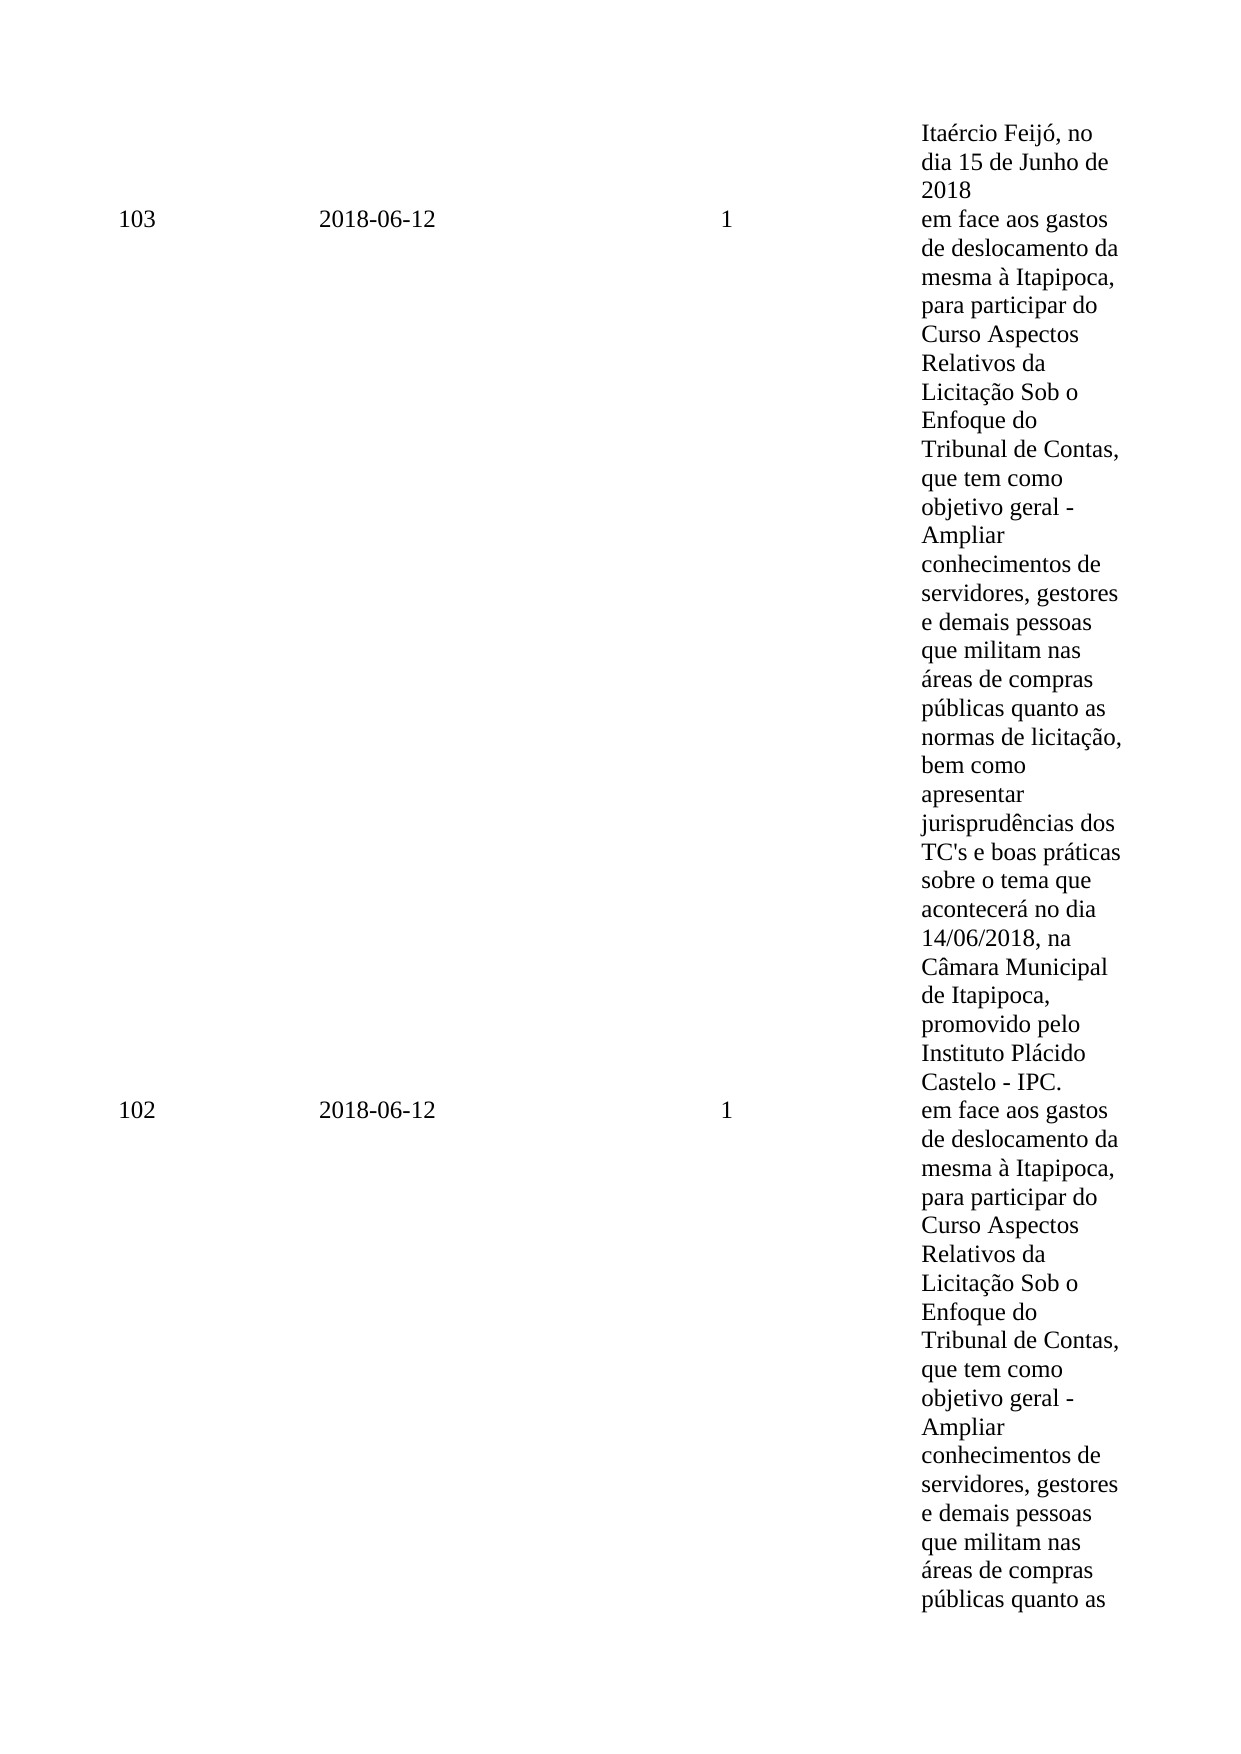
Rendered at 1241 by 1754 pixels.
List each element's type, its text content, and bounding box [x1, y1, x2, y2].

table_cell 2018-06-12 [319, 1096, 519, 1613]
table_cell [720, 118, 921, 204]
table_cell 103 [118, 204, 319, 1096]
table_cell 102 [118, 1096, 319, 1613]
table_cell [319, 118, 519, 204]
table_cell 1 [720, 1096, 921, 1613]
table_cell 1 [720, 204, 921, 1096]
table_cell 2018-06-12 [319, 204, 519, 1096]
table_cell em face aos gastos de deslocamento da mesma à Itapipoca, para participar do Curso Aspectos Relativos da Licitação Sob o Enfoque do Tribunal de Contas, que tem como objetivo geral - Ampliar conhecimentos de servidores, gestores e demais pessoas que militam nas áreas de compras públicas quanto as [921, 1096, 1122, 1613]
table_cell [118, 118, 319, 204]
table_cell [520, 1096, 720, 1613]
table_cell em face aos gastos de deslocamento da mesma à Itapipoca, para participar do Curso Aspectos Relativos da Licitação Sob o Enfoque do Tribunal de Contas, que tem como objetivo geral - Ampliar conhecimentos de servidores, gestores e demais pessoas que militam nas áreas de compras públicas quanto as normas de licitação, bem como apresentar jurisprudências dos TC's e boas práticas sobre o tema que acontecerá no dia 14/06/2018, na Câmara Municipal de Itapipoca, promovido pelo Instituto Plácido Castelo - IPC. [921, 204, 1122, 1096]
table_cell Itaércio Feijó, no dia 15 de Junho de 2018 [921, 118, 1122, 204]
table_cell [520, 118, 720, 204]
table_cell [520, 204, 720, 1096]
